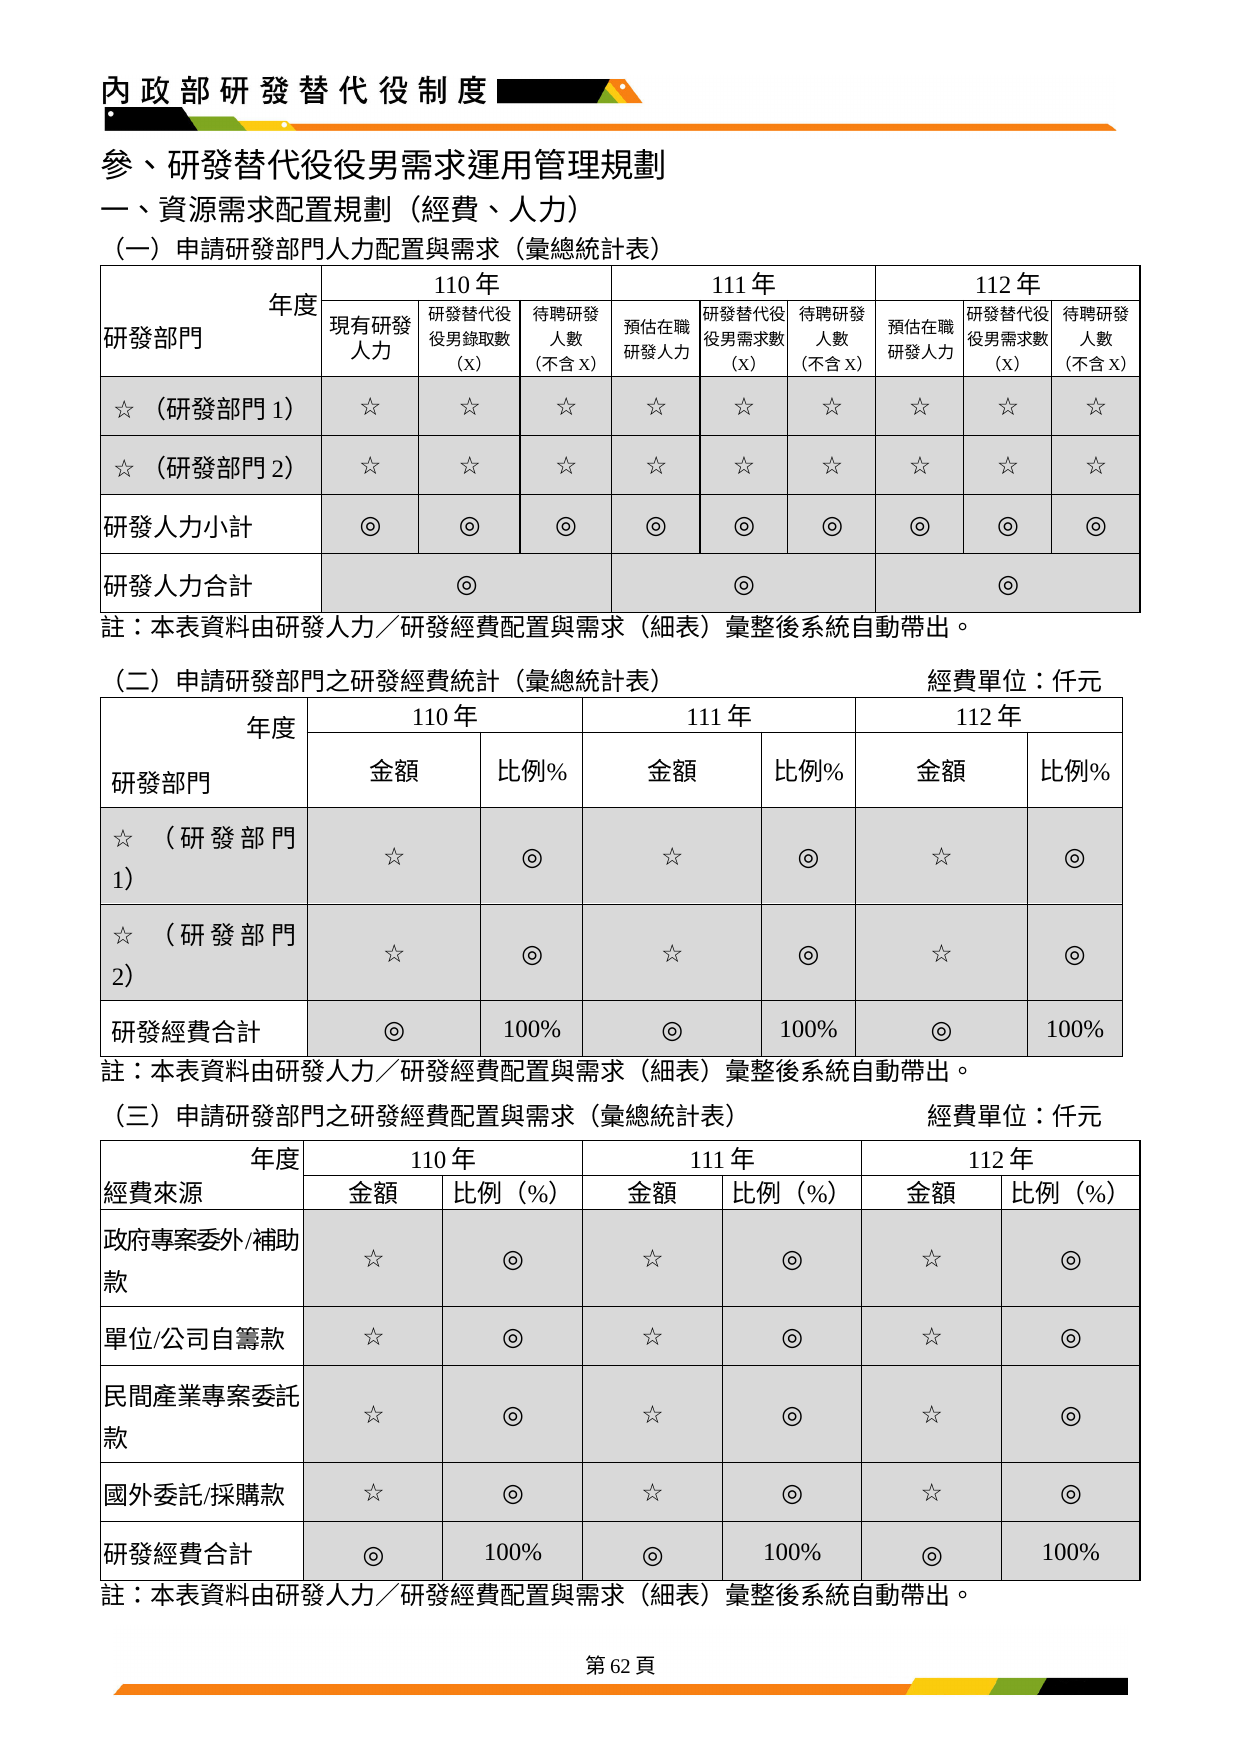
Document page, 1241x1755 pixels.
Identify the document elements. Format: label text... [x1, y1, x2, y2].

table_cell ◎ [723, 1210, 861, 1306]
table_header 111年 [583, 698, 855, 732]
table_cell 金額 [304, 1176, 442, 1209]
table_cell 研發替代役役男需求數（X） [701, 301, 787, 376]
table_cell ☆ [964, 436, 1051, 494]
table_cell ◎ [1002, 1210, 1139, 1306]
table_cell ☆ （研發部門1） [101, 377, 321, 435]
table_cell ◎ [701, 495, 787, 553]
table_cell ☆ [521, 436, 611, 494]
table_cell ☆ [612, 377, 699, 435]
table_cell 政府專案委外/補助款 [101, 1210, 303, 1306]
table_cell 國外委託/採購款 [101, 1463, 303, 1521]
table_cell 100% [762, 1001, 855, 1056]
table_cell ◎ [583, 1001, 761, 1056]
table_cell ◎ [788, 495, 875, 553]
table_cell ◎ [1002, 1366, 1139, 1462]
table_cell 待聘研發 人數 （不含X） [521, 301, 611, 376]
table_cell 研發經費合計 [101, 1001, 307, 1056]
table_cell ◎ [443, 1366, 582, 1462]
table_cell ☆ [308, 808, 480, 903]
table_cell ◎ [612, 495, 699, 553]
table_cell ◎ [304, 1522, 442, 1580]
table_cell ☆ [1052, 436, 1139, 494]
table_cell ☆ [304, 1210, 442, 1306]
table_cell ☆ [322, 436, 418, 494]
table_cell ☆ [701, 436, 787, 494]
table_cell 100% [1002, 1522, 1139, 1580]
table_cell ☆ [862, 1307, 1001, 1365]
table_cell ◎ [1002, 1463, 1139, 1521]
table_header 112年 [862, 1141, 1139, 1175]
table_cell ☆ [862, 1210, 1001, 1306]
table_header 112年 [876, 266, 1139, 300]
table_cell 100% [723, 1522, 861, 1580]
table_cell 100% [1028, 1001, 1122, 1056]
table_cell 預估在職 研發人力 [612, 301, 699, 376]
table_cell ☆ [583, 1210, 722, 1306]
text 參、研發替代役役男需求運用管理規劃 [100, 139, 1140, 187]
table_header 111年 [583, 1141, 861, 1175]
table_cell ☆ [583, 905, 761, 1000]
table_cell ◎ [308, 1001, 480, 1056]
table_cell 預估在職 研發人力 [876, 301, 963, 376]
table_cell ◎ [762, 905, 855, 1000]
table_cell ◎ [723, 1307, 861, 1365]
text 註：本表資料由研發人力／研發經費配置與需求（細表）彙整後系統自動帶出。 [100, 1581, 1140, 1610]
table_cell 民間產業專案委託款 [101, 1366, 303, 1462]
table_cell ◎ [481, 905, 582, 1000]
table_header 110年 [304, 1141, 582, 1175]
table_cell 比例% [1028, 733, 1122, 807]
table_cell ☆ [322, 377, 418, 435]
table_cell ◎ [443, 1463, 582, 1521]
table_cell ☆ [419, 377, 519, 435]
table_cell 金額 [583, 1176, 722, 1209]
table_cell ☆ [308, 905, 480, 1000]
table_cell ◎ [521, 495, 611, 553]
table_cell 待聘研發 人數 （不含X） [788, 301, 875, 376]
table_cell ◎ [876, 554, 1139, 612]
table_cell ◎ [964, 495, 1051, 553]
table_cell 比例（%） [1002, 1176, 1139, 1209]
table_cell ◎ [876, 495, 963, 553]
table_cell ☆ [583, 1366, 722, 1462]
table_cell ☆ [1052, 377, 1139, 435]
text 一、資源需求配置規劃（經費、人力） [100, 187, 1140, 229]
table_cell 比例（%） [443, 1176, 582, 1209]
table_cell ☆ [583, 1463, 722, 1521]
table_cell ☆ （研發部門1） [101, 808, 307, 903]
table_cell ☆ [583, 1307, 722, 1365]
table_cell ◎ [762, 808, 855, 903]
table_cell 100% [443, 1522, 582, 1580]
table_cell 比例% [762, 733, 855, 807]
table_cell ◎ [583, 1522, 722, 1580]
table_header 112年 [856, 698, 1122, 732]
table_cell ◎ [1002, 1307, 1139, 1365]
table_header 110年 [308, 698, 582, 732]
table_header 年度 研發部門 [101, 698, 307, 807]
text （一）申請研發部門人力配置與需求（彙總統計表） [100, 229, 1140, 265]
table_cell ◎ [723, 1463, 861, 1521]
table_cell 金額 [856, 733, 1027, 807]
table_cell 比例（%） [723, 1176, 861, 1209]
table_cell 現有研發 人力 [322, 301, 418, 376]
text 註：本表資料由研發人力／研發經費配置與需求（細表）彙整後系統自動帶出。 [100, 1057, 1140, 1086]
table_cell ☆ （研發部門2） [101, 905, 307, 1000]
table_cell ☆ [876, 436, 963, 494]
table_cell ☆ [583, 808, 761, 903]
table_cell ☆ [701, 377, 787, 435]
table_cell 研發人力小計 [101, 495, 321, 553]
table_cell 研發替代役役男錄取數（X） [419, 301, 519, 376]
table_cell ☆ [304, 1366, 442, 1462]
text （二）申請研發部門之研發經費統計（彙總統計表） 經費單位：仟元 [100, 661, 1140, 697]
picture [100, 75, 1117, 139]
table_cell 金額 [862, 1176, 1001, 1209]
table_cell ◎ [723, 1366, 861, 1462]
table_header 年度 經費來源 [101, 1141, 303, 1209]
table_cell 100% [481, 1001, 582, 1056]
table_cell 金額 [308, 733, 480, 807]
text 註：本表資料由研發人力／研發經費配置與需求（細表）彙整後系統自動帶出。 [100, 613, 1140, 642]
table_header 年度 研發部門 [101, 266, 321, 376]
table_cell ◎ [443, 1210, 582, 1306]
table_cell ◎ [862, 1522, 1001, 1580]
table_cell ◎ [481, 808, 582, 903]
table_cell ☆ [304, 1463, 442, 1521]
table_cell ☆ [964, 377, 1051, 435]
table_header 111年 [612, 266, 875, 300]
table_cell ☆ [856, 905, 1027, 1000]
table_cell ◎ [443, 1307, 582, 1365]
table_cell 待聘研發 人數 （不含X） [1052, 301, 1139, 376]
table_cell ☆ [788, 377, 875, 435]
table_cell ☆ （研發部門2） [101, 436, 321, 494]
table_cell ◎ [322, 554, 611, 612]
table_cell 金額 [583, 733, 761, 807]
table_cell ☆ [876, 377, 963, 435]
table_cell ◎ [1052, 495, 1139, 553]
table_cell ☆ [788, 436, 875, 494]
table_cell ☆ [612, 436, 699, 494]
table_cell ☆ [304, 1307, 442, 1365]
table_cell ◎ [1028, 808, 1122, 903]
table_cell ☆ [521, 377, 611, 435]
table_cell ◎ [322, 495, 418, 553]
table_cell 研發經費合計 [101, 1522, 303, 1580]
table_cell ☆ [862, 1366, 1001, 1462]
table_cell 比例% [481, 733, 582, 807]
table_cell ◎ [1028, 905, 1122, 1000]
table_cell ◎ [856, 1001, 1027, 1056]
table_cell 研發人力合計 [101, 554, 321, 612]
table_cell ☆ [419, 436, 519, 494]
table_cell ☆ [862, 1463, 1001, 1521]
table_header 110年 [322, 266, 611, 300]
picture [113, 1625, 1128, 1698]
table_cell 研發替代役役男需求數（X） [964, 301, 1051, 376]
table_cell 單位/公司自籌款 [101, 1307, 303, 1365]
table_cell ☆ [856, 808, 1027, 903]
table_cell ◎ [612, 554, 875, 612]
table_cell ◎ [419, 495, 519, 553]
text （三）申請研發部門之研發經費配置與需求（彙總統計表） 經費單位：仟元 [100, 1092, 1140, 1134]
